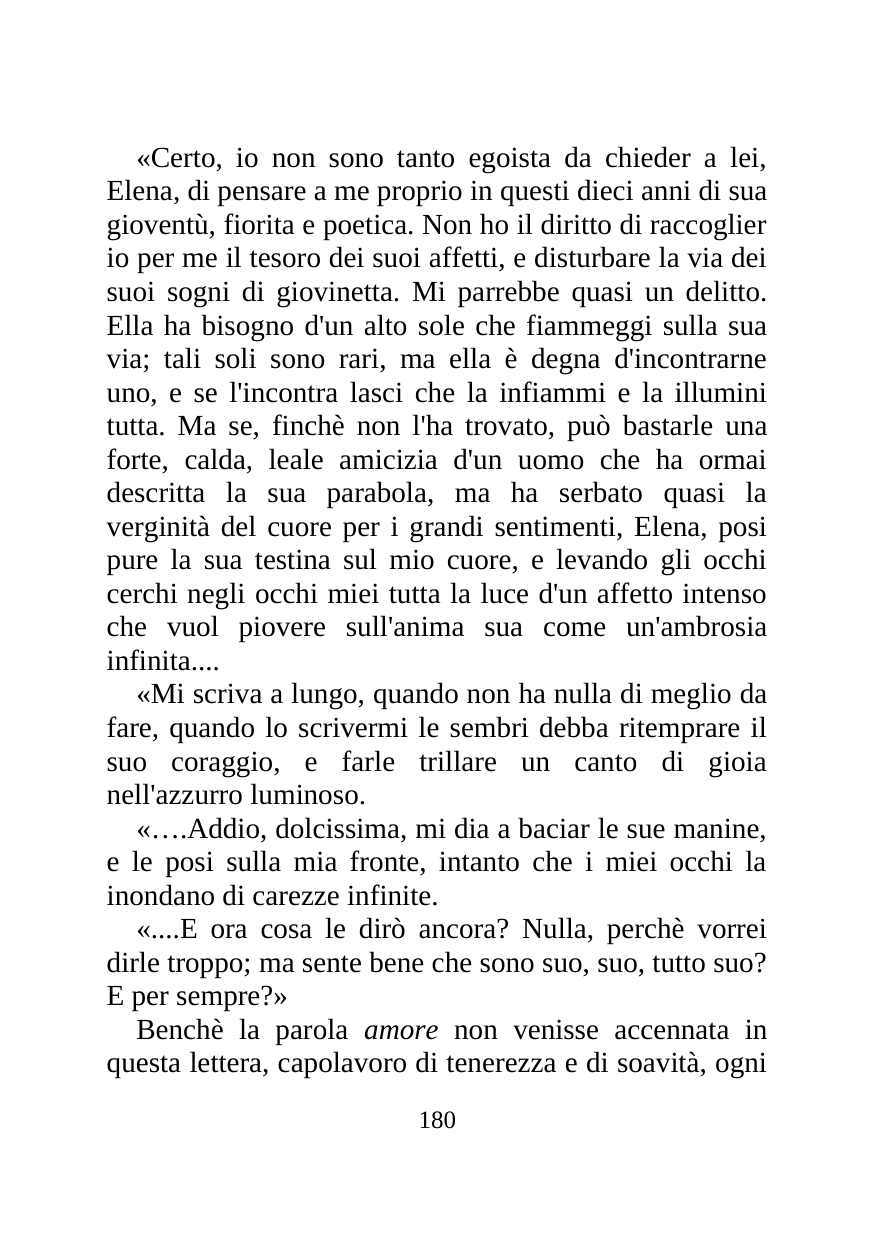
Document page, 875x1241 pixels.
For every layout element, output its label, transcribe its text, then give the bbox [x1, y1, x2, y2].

text «Certo, io non sono tanto egoista da chieder a lei, Elena, di pensare a me proprio in questi dieci anni di sua gioventù, fiorita e poetica. Non ho il diritto di raccoglier io per me il tesoro dei suoi affetti, e disturbare la via dei suoi sogni di giovinetta. Mi parrebbe quasi un delitto. Ella ha bisogno d'un alto sole che fiammeggi sulla sua via; tali soli sono rari, ma ella è degna d'incontrarne uno, e se l'incontra lasci che la infiammi e la illumini tutta. Ma se, finchè non l'ha trovato, può bastarle una forte, calda, leale amicizia d'un uomo che ha ormai descritta la sua parabola, ma ha serbato quasi la verginità del cuore per i grandi sentimenti, Elena, posi pure la sua testina sul mio cuore, e levando gli occhi cerchi negli occhi miei tutta la luce d'un affetto intenso che vuol piovere sull'anima sua come un'ambrosia infinita.... [106, 140, 768, 677]
text Benchè la parola amore non venisse accennata in questa lettera, capolavoro di tenerezza e di soavità, ogni [106, 1012, 768, 1079]
text «....E ora cosa le dirò ancora? Nulla, perchè vorrei dirle troppo; ma sente bene che sono suo, suo, tutto suo? E per sempre?» [106, 911, 768, 1012]
text «….Addio, dolcissima, mi dia a baciar le sue manine, e le posi sulla mia fronte, intanto che i miei occhi la inondano di carezze infinite. [106, 811, 768, 911]
text «Mi scriva a lungo, quando non ha nulla di meglio da fare, quando lo scrivermi le sembri debba ritemprare il suo coraggio, e farle trillare un canto di gioia nell'azzurro luminoso. [106, 677, 768, 811]
